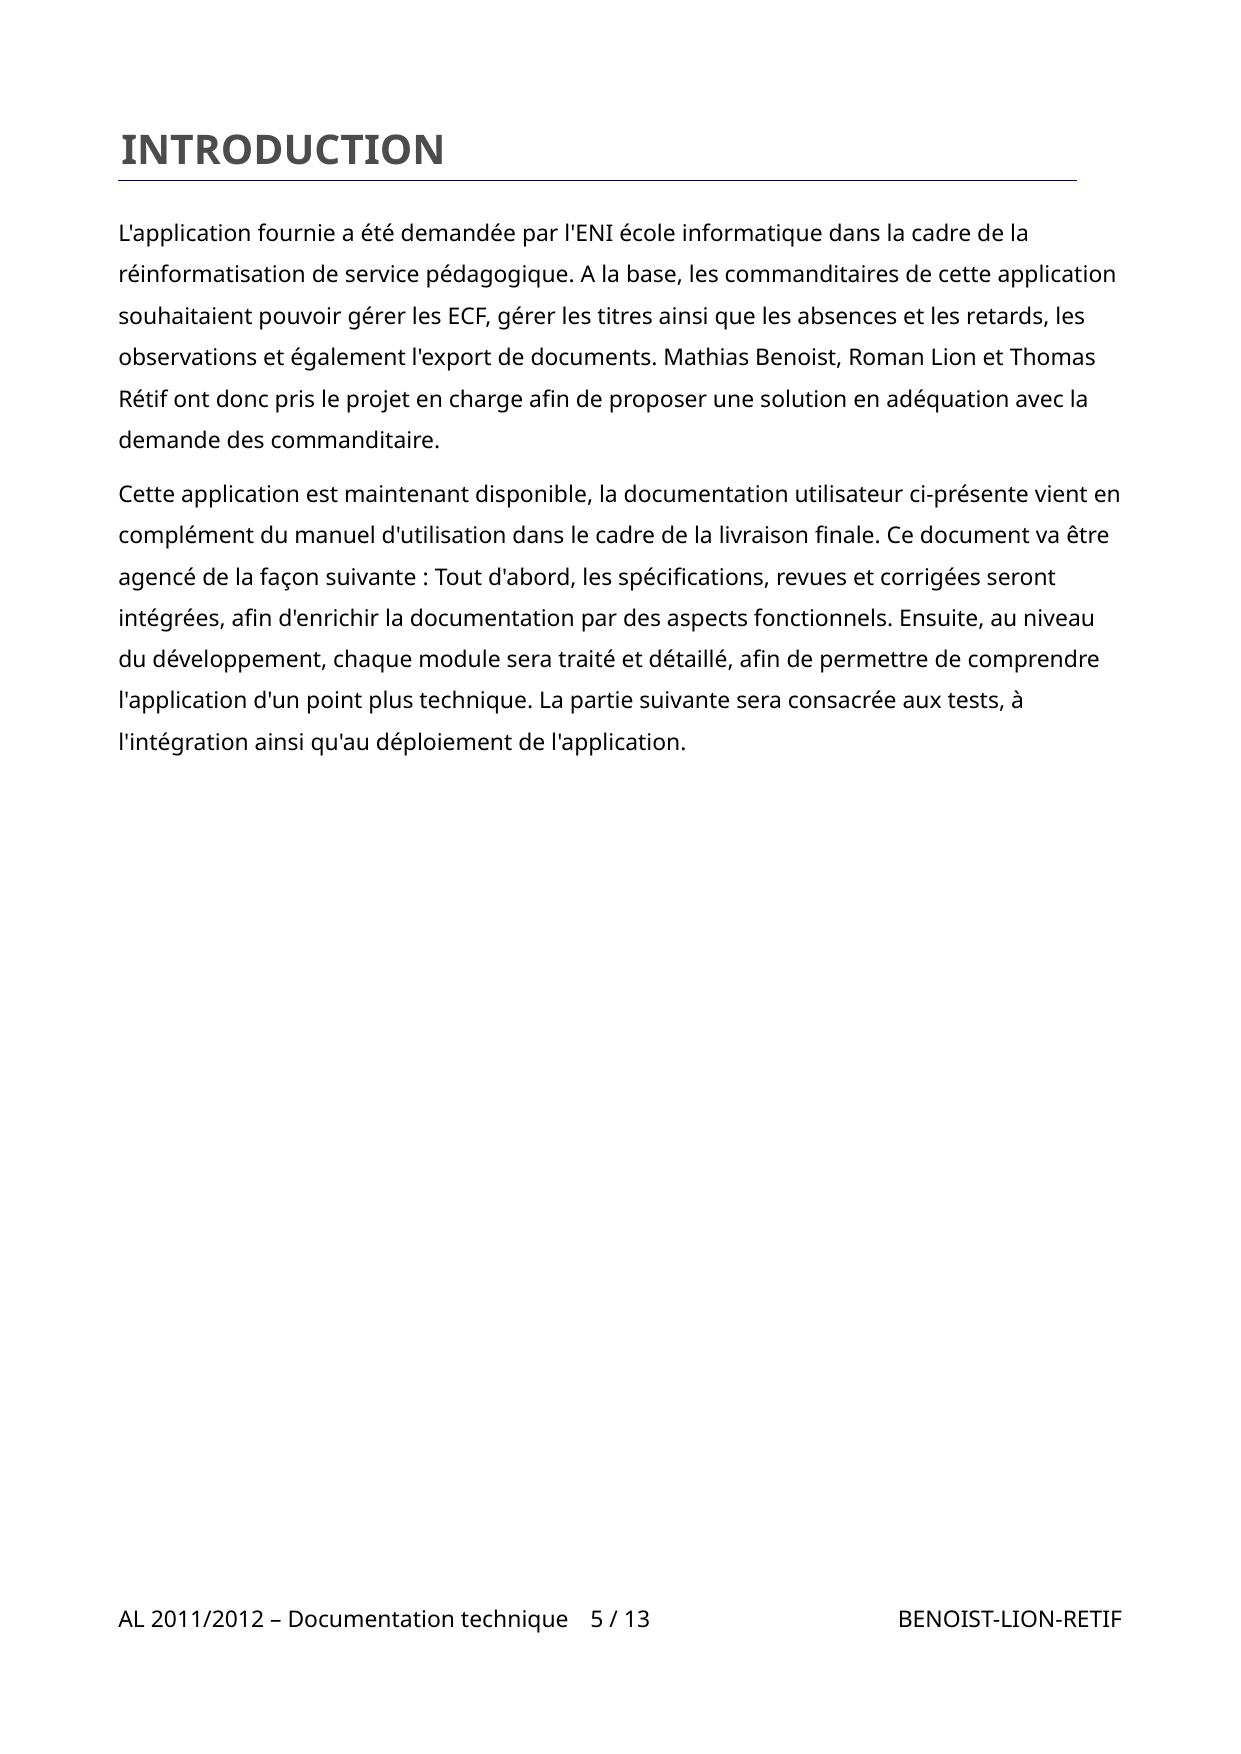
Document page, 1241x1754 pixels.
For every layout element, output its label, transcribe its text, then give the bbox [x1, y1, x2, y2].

text Cette application est maintenant disponible, la documentation utilisateur ci-présente vient en complément du manuel d'utilisation dans le cadre de la livraison finale. Ce document va être agencé de la façon suivante : Tout d'abord, les spécifications, revues et corrigées seront intégrées, afin d'enrichir la documentation par des aspects fonctionnels. Ensuite, au niveau du développement, chaque module sera traité et détaillé, afin de permettre de comprendre l'application d'un point plus technique. La partie suivante sera consacrée aux tests, à l'intégration ainsi qu'au déploiement de l'application. [118, 469, 1122, 759]
subtitle Introduction [118, 118, 1077, 180]
text L'application fournie a été demandée par l'ENI école informatique dans la cadre de la réinformatisation de service pédagogique. A la base, les commanditaires de cette application souhaitaient pouvoir gérer les ECF, gérer les titres ainsi que les absences et les retards, les observations et également l'export de documents. Mathias Benoist, Roman Lion et Thomas Rétif ont donc pris le projet en charge afin de proposer une solution en adéquation avec la demande des commanditaire. [118, 208, 1122, 457]
